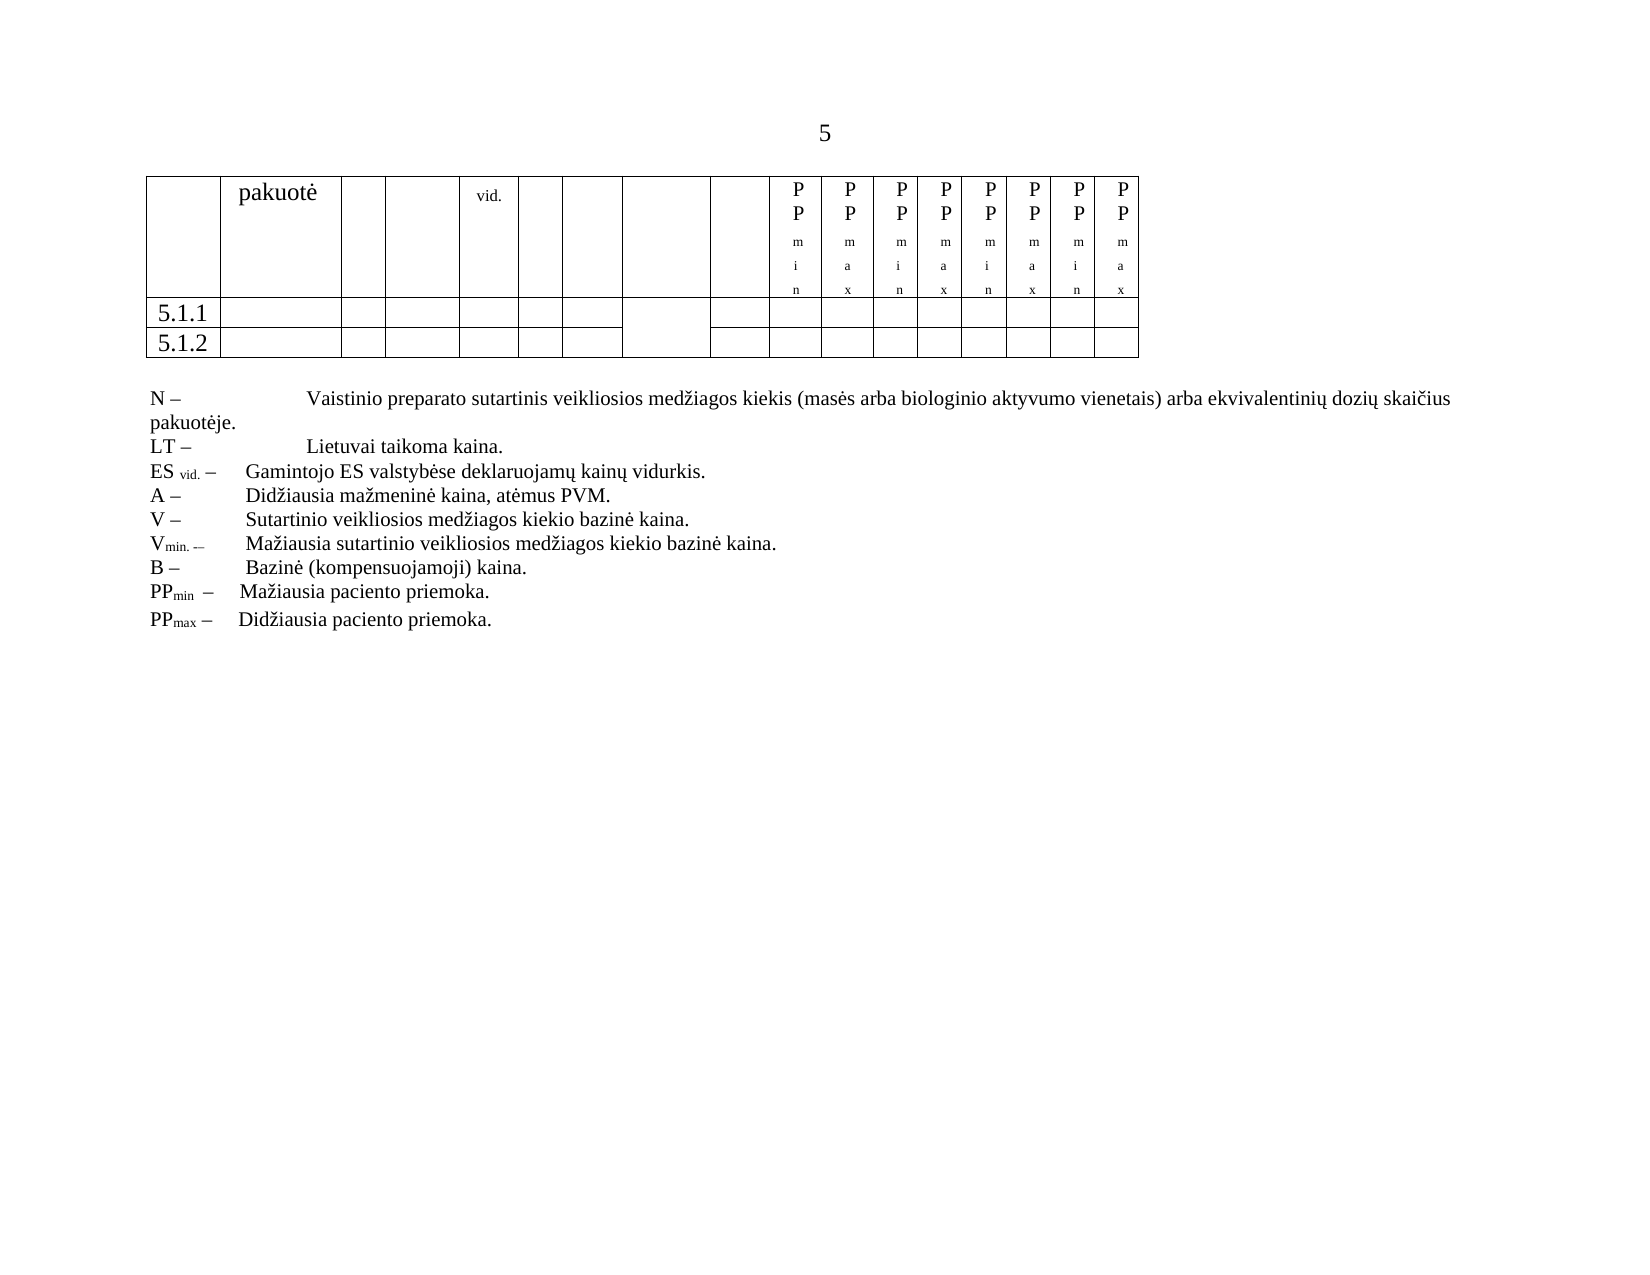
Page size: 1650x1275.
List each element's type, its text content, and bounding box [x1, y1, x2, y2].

table_cell [1051, 328, 1094, 357]
table_cell PPmin [874, 177, 917, 297]
table_cell [221, 328, 341, 357]
table_cell [342, 328, 385, 357]
table_cell [822, 328, 873, 357]
text N – Vaistinio preparato sutartinis veikliosios medžiagos kiekis (masės arba biologinio aktyvumo vienetais) arba ekvivalentinių dozių skaičius pakuotėje. [150, 386, 1500, 434]
table_cell [563, 328, 622, 357]
table_cell [711, 328, 769, 357]
table_cell [1007, 328, 1050, 357]
table_cell [918, 298, 961, 327]
table_cell [1007, 298, 1050, 327]
table_cell [962, 298, 1006, 327]
table_cell [386, 177, 459, 297]
table_cell 5.1.1 [147, 298, 220, 327]
table_cell [874, 328, 917, 357]
table_header [342, 177, 385, 297]
table_cell [623, 298, 710, 357]
table_cell [1051, 298, 1094, 327]
table_cell [386, 328, 459, 357]
text PPmax – Didžiausia paciento priemoka. [150, 603, 1500, 632]
table_cell PPmax [1095, 177, 1138, 297]
table_cell [563, 298, 622, 327]
table_cell [770, 328, 821, 357]
table_cell [221, 298, 341, 327]
table_cell [822, 298, 873, 327]
table_cell [563, 177, 622, 297]
table_cell [1095, 298, 1138, 327]
text A – Didžiausia mažmeninė kaina, atėmus PVM. [150, 483, 1500, 507]
table_header [147, 177, 220, 297]
table_cell PPmin [1051, 177, 1094, 297]
table_cell [770, 298, 821, 327]
table_cell [1095, 328, 1138, 357]
table_cell [460, 298, 518, 327]
table_header pakuotė [221, 177, 341, 297]
table_cell PPmin [962, 177, 1006, 297]
table_cell PPmin [770, 177, 821, 297]
table_cell PPmax [822, 177, 873, 297]
table_cell PPmax [918, 177, 961, 297]
table_cell [711, 298, 769, 327]
table_cell [386, 298, 459, 327]
table_cell [918, 328, 961, 357]
text V – Sutartinio veikliosios medžiagos kiekio bazinė kaina. [150, 507, 1500, 531]
text B – Bazinė (kompensuojamoji) kaina. [150, 555, 1500, 579]
table_cell 5.1.2 [147, 328, 220, 357]
text Vmin. -– Mažiausia sutartinio veikliosios medžiagos kiekio bazinė kaina. [150, 531, 1500, 555]
table_cell [711, 177, 769, 297]
table_cell [519, 328, 562, 357]
table_cell [342, 298, 385, 327]
table_cell [519, 177, 562, 297]
text LT – Lietuvai taikoma kaina. [150, 434, 1500, 458]
table_cell [519, 298, 562, 327]
table_cell [962, 328, 1006, 357]
text ES vid. – Gamintojo ES valstybėse deklaruojamų kainų vidurkis. [150, 458, 1500, 483]
table_cell [460, 328, 518, 357]
table_cell vid. [460, 177, 518, 297]
table_cell [623, 177, 710, 297]
table_cell PPmax [1007, 177, 1050, 297]
text PPmin – Mažiausia paciento priemoka. [150, 579, 1500, 603]
table_cell [874, 298, 917, 327]
